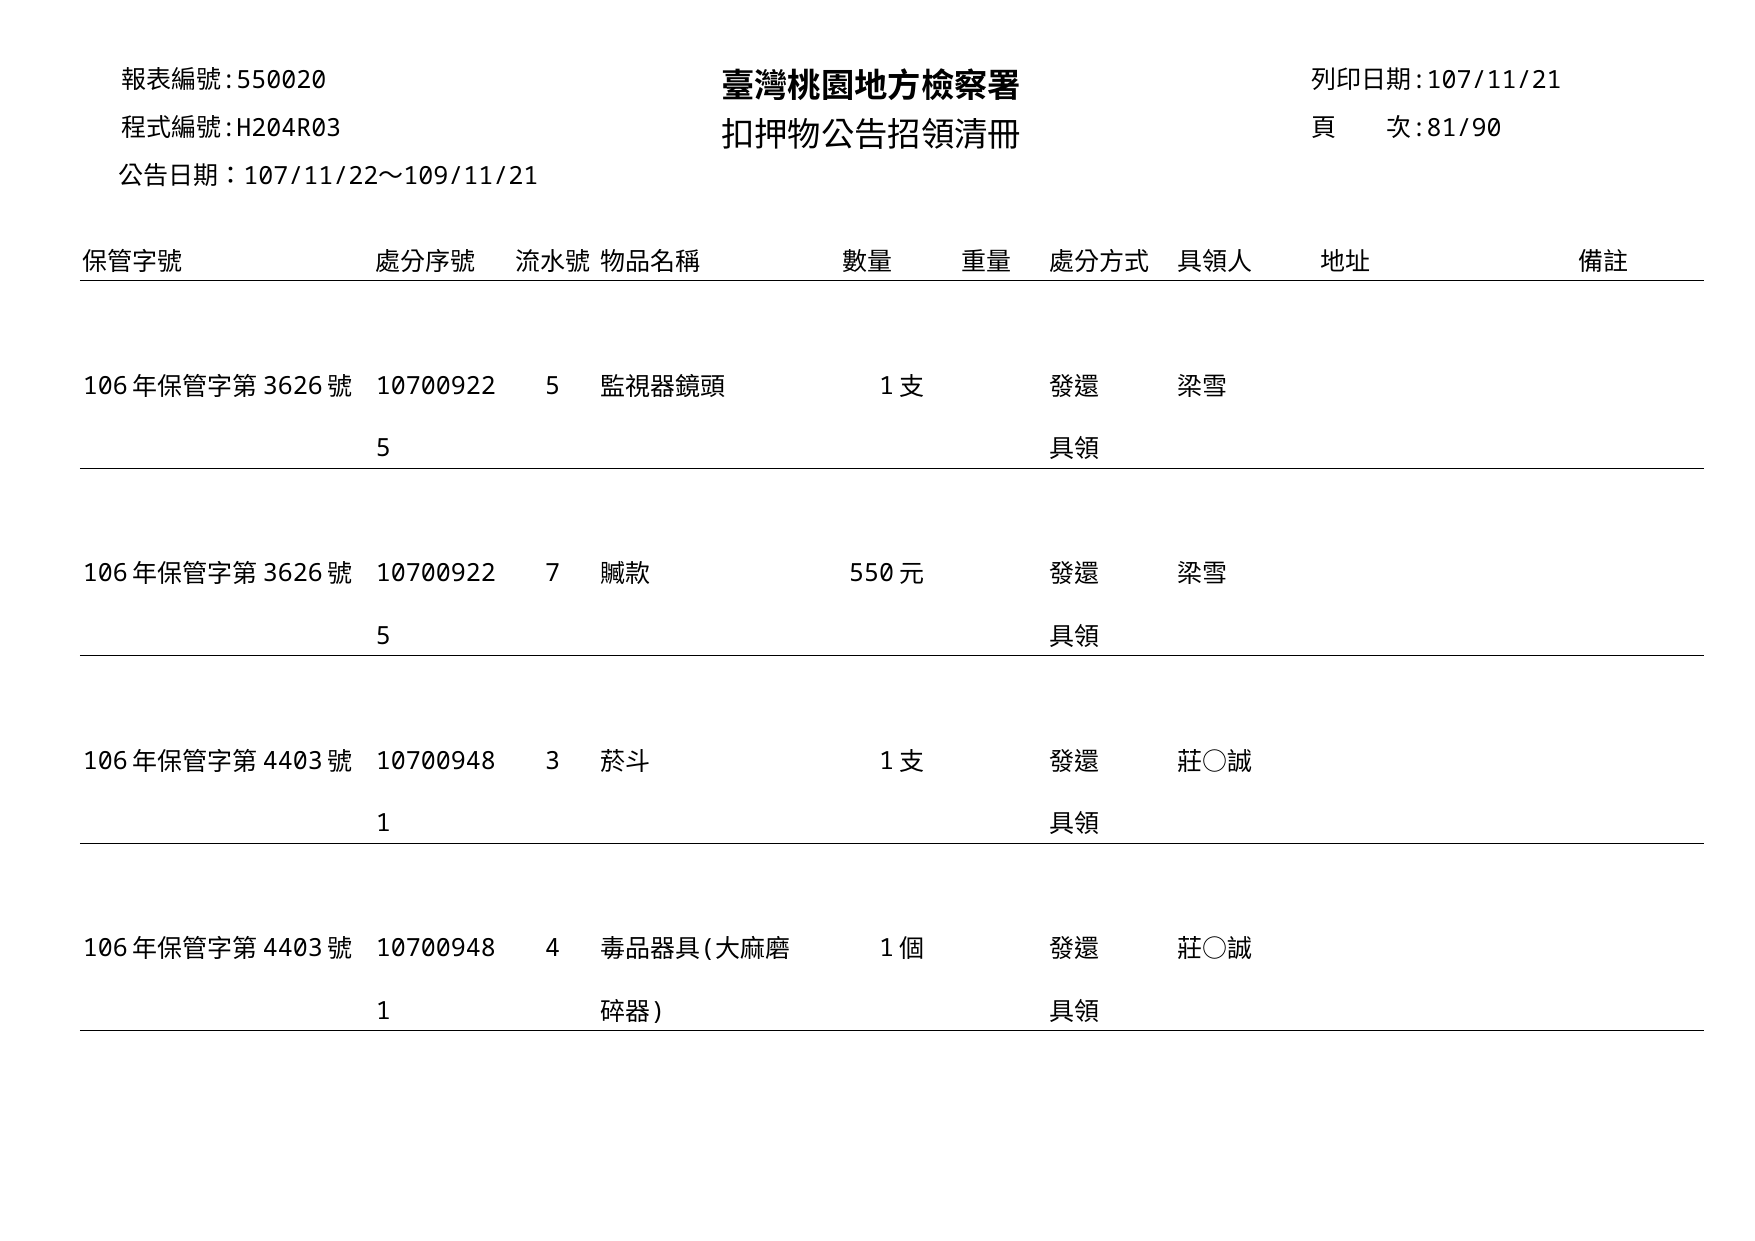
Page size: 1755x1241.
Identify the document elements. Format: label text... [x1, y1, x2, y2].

table_cell 550元 [808, 469, 927, 655]
table_cell 107009481 [373, 844, 507, 1030]
table_cell 發還 具領 [1046, 469, 1175, 655]
table_cell [1317, 469, 1575, 655]
table_cell 5 [507, 281, 597, 468]
table_cell 1個 [808, 844, 927, 1030]
table_cell [1317, 656, 1575, 843]
table_cell 4 [507, 844, 597, 1030]
table_header 流水號 [507, 218, 597, 280]
table_cell 莊○誠 [1175, 656, 1317, 843]
table_cell 107009225 [373, 281, 507, 468]
table_header 重量 [927, 218, 1046, 280]
table_cell 106年保管字第3626號 [80, 469, 373, 655]
table_header 物品名稱 [597, 218, 807, 280]
table_cell [1575, 844, 1704, 1030]
table_cell 1支 [808, 281, 927, 468]
table_header 處分方式 [1046, 218, 1175, 280]
table_cell 毒品器具(大麻磨碎器) [597, 844, 807, 1030]
table_cell [927, 469, 1046, 655]
table_cell [927, 844, 1046, 1030]
table_cell 1支 [808, 656, 927, 843]
table_header 具領人 [1175, 218, 1317, 280]
table_cell [1317, 844, 1575, 1030]
table_cell 3 [507, 656, 597, 843]
table_cell 莊○誠 [1175, 844, 1317, 1030]
table_header 地址 [1317, 218, 1575, 280]
table_cell 107009481 [373, 656, 507, 843]
table_cell 107009225 [373, 469, 507, 655]
table_cell 發還 具領 [1046, 656, 1175, 843]
table_cell 106年保管字第4403號 [80, 656, 373, 843]
table_cell 發還 具領 [1046, 281, 1175, 468]
table_cell [1317, 281, 1575, 468]
table_cell [1575, 469, 1704, 655]
table_cell 監視器鏡頭 [597, 281, 807, 468]
table_cell 7 [507, 469, 597, 655]
table_cell 發還 具領 [1046, 844, 1175, 1030]
table_cell [927, 281, 1046, 468]
table_cell 106年保管字第3626號 [80, 281, 373, 468]
table_header 備註 [1575, 218, 1704, 280]
table_cell [927, 656, 1046, 843]
table_cell 梁雪 [1175, 469, 1317, 655]
table_header 保管字號 [80, 218, 373, 280]
table_cell 贓款 [597, 469, 807, 655]
table_cell [1575, 656, 1704, 843]
table_header 處分序號 [373, 218, 507, 280]
table_cell 梁雪 [1175, 281, 1317, 468]
table_cell 106年保管字第4403號 [80, 844, 373, 1030]
table_cell [1575, 281, 1704, 468]
table_cell 菸斗 [597, 656, 807, 843]
table_header 數量 [808, 218, 927, 280]
